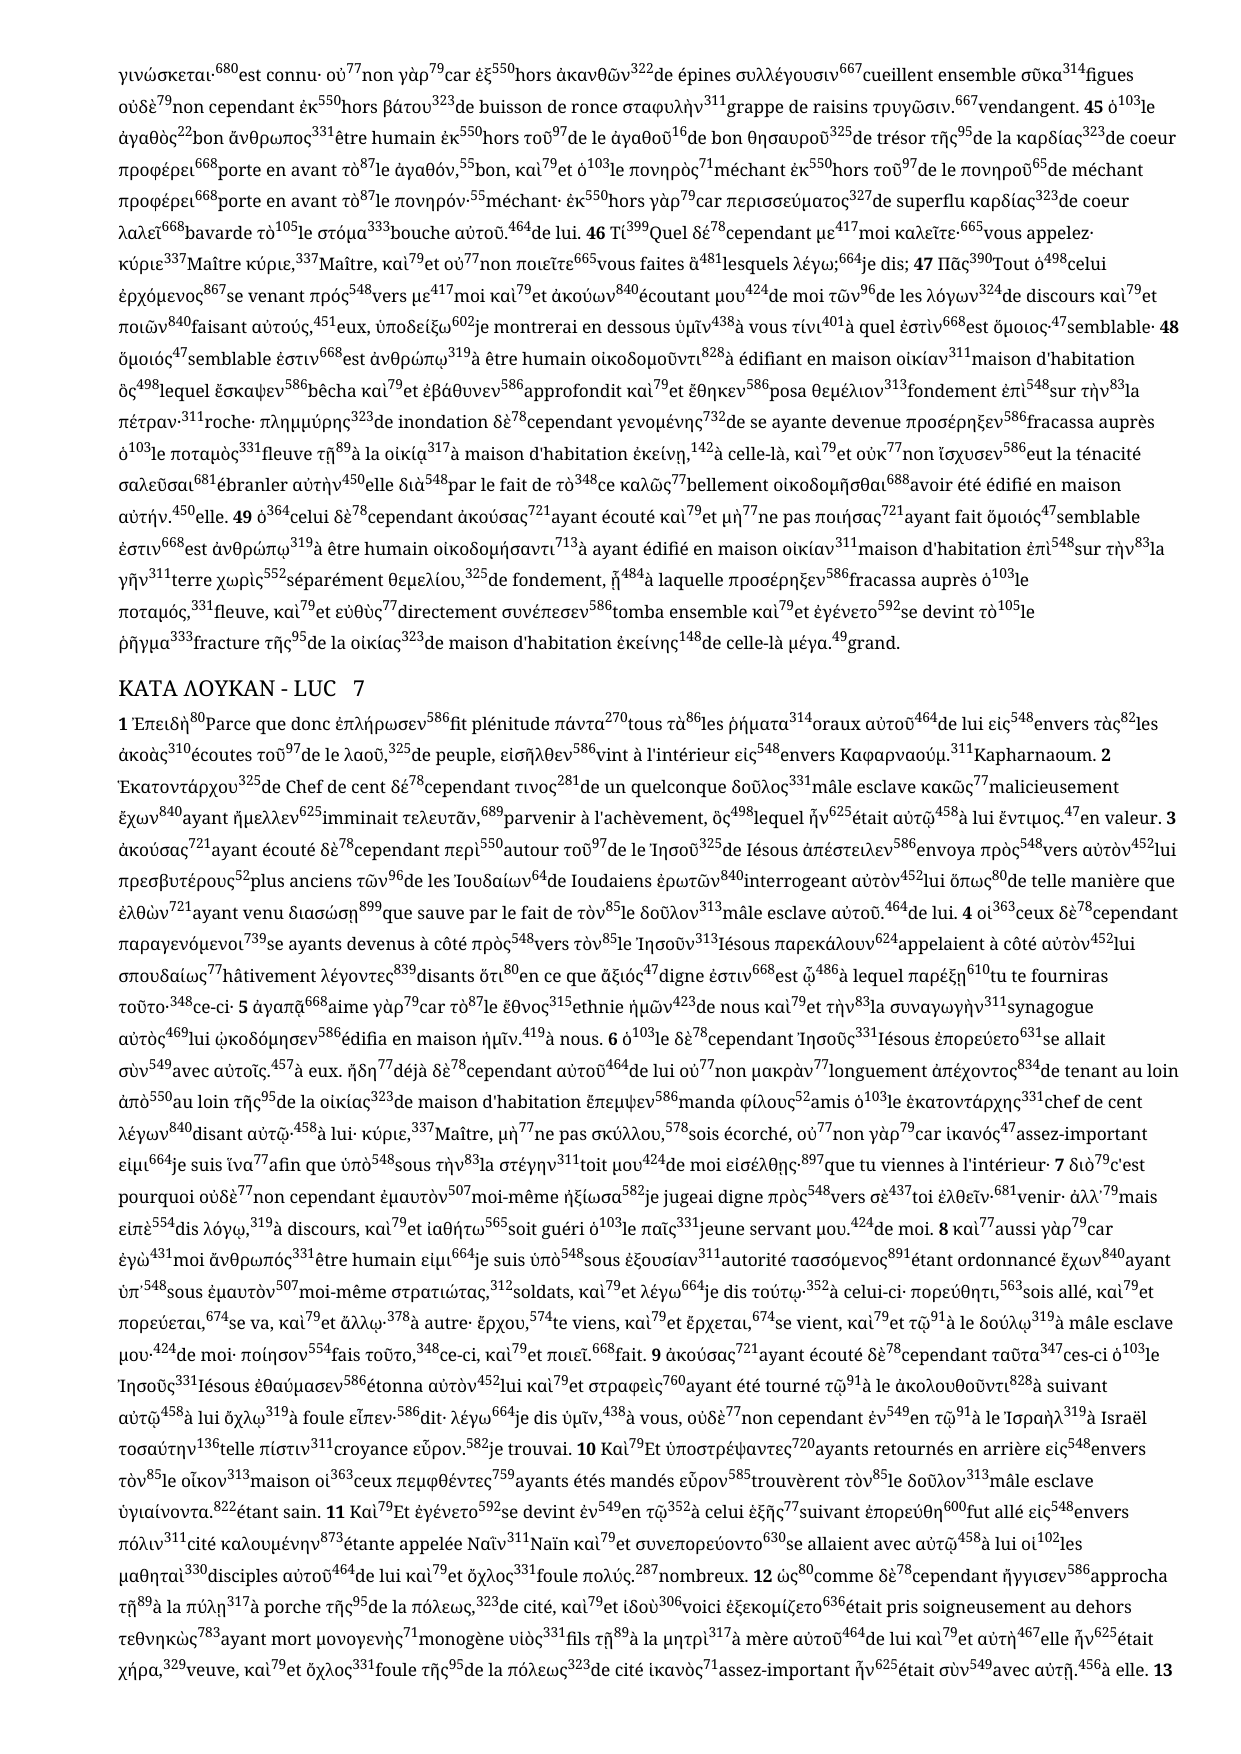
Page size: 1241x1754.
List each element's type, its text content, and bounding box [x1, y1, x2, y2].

text 1 Ἐγένετο592Se devint δὲ78cependant ἐν549en σαββάτῳ321à sabbat διαπορεύεσθαι690se aller à travers αὐτὸν452lui διὰ550par σπορίμων,66de champs ensemencés, καὶ79et ἔτιλλον624épilaient οἱ102les μαθηταὶ330disciples αὐτοῦ464de lui καὶ79et ἤσθιον624mangeaient τοὺς84les στάχυας312épis ψώχοντες839froissants ταῖς248à les χερσίν.316à mains. 2 τινὲς389des quelconques δὲ78cependant τῶν96de les Φαρισαίων324de Pharisiens εἶπαν·585dirent· τί399quel ποιεῖτε665vous faites ὃ500lequel οὐκ77non ἔξεστιν668est permis τοῖς92à les σάββασιν;320à sabbats; 3 καὶ79et ἀποκριθεὶς760ayant été répondu πρὸς548vers αὐτοὺς451eux εἶπεν586dit ὁ103le Ἰησοῦς·331Iésous· οὐδὲ77non cependant τοῦτο348ce-ci ἀνέγνωτε583vous prîtes connaissance ὃ482lequel ἐποίησεν586fit Δαυὶδ331Dauid ὅτε80lorsque ἐπείνασεν586eut faim αὐτὸς469lui καὶ79et οἱ363ceux μετ᾽550avec αὐτοῦ464de lui [ὄντες],839[étants], 4 [ὡς]77[comme] εἰσῆλθεν586vint à l'intérieur εἰς548envers τὸν85le οἶκον313maison τοῦ97de le θεοῦ325de Dieu καὶ79et τοὺς84les ἄρτους312pains τῆς95de la προθέσεως323de proposition λαβὼν721ayant pris ἔφαγεν586mangea καὶ79et ἔδωκεν586donna τοῖς351à ceux μετ᾽550avec αὐτοῦ,464de lui, οὓς479lesquels οὐκ77non ἔξεστιν668est permis φαγεῖν681manger εἰ551si μὴ77ne pas μόνους114seuls τοὺς84les ἱερεῖς;312sacrificateurs; 5 καὶ79et ἔλεγεν625disait αὐτοῖς·457à eux· κύριός331Maître ἐστιν668est τοῦ99de le σαββάτου327de sabbat ὁ103le υἱὸς331fils τοῦ97de le ἀνθρώπου.325de être humain. 6 Ἐγένετο592Se devint δὲ78cependant ἐν549en ἑτέρῳ123à autre-différent σαββάτῳ321à sabbat εἰσελθεῖν681venir à l'intérieur αὐτὸν452lui εἰς548envers τὴν83la συναγωγὴν311synagogue καὶ79et διδάσκειν.689enseigner. καὶ79et ἦν625était ἄνθρωπος331être humain ἐκεῖ77là καὶ79et ἡ101la χεὶρ329main αὐτοῦ464de lui ἡ101la δεξιὰ20droite ἦν625était ξηρά.45sèche. 7 παρετηροῦντο630se épiaient δὲ78cependant αὐτὸν452lui οἱ102les γραμματεῖς330lettrés καὶ79et οἱ102les Φαρισαῖοι330Pharisiens εἰ80si ἐν549en τῷ93à le σαββάτῳ321à sabbat θεραπεύσει,606soignera, ἵνα80afin que εὕρωσιν898que trouvent κατηγορεῖν689accuser αὐτοῦ.464de lui. 8 αὐτὸς469lui δὲ78cependant ᾔδει659avait su τοὺς84les διαλογισμοὺς312calculs au-travers αὐτῶν,463de eux, εἶπεν586dit δὲ78cependant τῷ91à le ἀνδρὶ319à homme τῷ352à celui ξηρὰν51sèche ἔχοντι828à ayant τὴν83la χεῖρα·311main· ἔγειρε570éveille καὶ79et στῆθι554dresse εἰς548envers τὸ87le μέσον·55au milieu· καὶ79et ἀναστὰς721ayant redressé ἔστη.586dressa. 9 εἶπεν586dit δὲ78cependant ὁ103le Ἰησοῦς331Iésous πρὸς548vers αὐτούς·451eux· ἐπερωτῶ664je surinterroge ὑμᾶς436vous εἰ80si ἔξεστιν668est permis τῷ93à le σαββάτῳ321à sabbat ἀγαθοποιῆσαι681faire bon ἢ79ou κακοποιῆσαι,681faire mal, ψυχὴν311âme σῶσαι681sauver ἢ79ou ἀπολέσαι;681dépérir; 10 καὶ79et περιβλεψάμενος740se ayant regardé autour πάντας268tous αὐτοὺς451eux εἶπεν586dit αὐτῷ·458à lui· ἔκτεινον554étends τὴν83la χεῖρά311main σου.442de toi. ὁ469celui δὲ78cependant ἐποίησεν586fit καὶ79et ἀποκατεστάθη600fut reconstitué ἡ101la χεὶρ329main αὐτοῦ.464de lui. 11 αὐτοὶ468eux δὲ78cependant ἐπλήσθησαν599furent rempli ἀνοίας323de inintelligence καὶ79et διελάλουν624bavardaient en séparant πρὸς548vers ἀλλήλους501les uns les autres τί399quel ἂν340le cas échéant ποιήσαιεν693que fassent τῷ91à le Ἰησοῦ.319à Iésous. 12 Ἐγένετο592Se devint δὲ78cependant ἐν549en ταῖς88à les ἡμέραις316à journées ταύταις141à celles-ci ἐξελθεῖν681sortir αὐτὸν452lui εἰς548envers τὸ87le ὄρος315montagne προσεύξασθαι,682se prier, καὶ79et ἦν625était διανυκτερεύων840passant toute la nuit ἐν549en τῇ89à la προσευχῇ317à prière τοῦ97de le θεοῦ.325de Dieu. 13 Καὶ79Et ὅτε80lorsque ἐγένετο592se devint ἡμέρα,329journée, προσεφώνησεν586voixa auprès τοὺς84les μαθητὰς312disciples αὐτοῦ,464de lui, καὶ79et ἐκλεξάμενος740se ayant élu ἀπ᾽550au loin αὐτῶν463de eux δώδεκα,52douze, οὓς479lesquels καὶ77aussi ἀποστόλους312envoyés ὠνόμασεν·586nomma· 14 Σίμωνα313Simon ὃν480lequel καὶ77aussi ὠνόμασεν586nomma Πέτρον,313Pierre, καὶ79et Ἀνδρέαν313André τὸν85le ἀδελφὸν313frère αὐτοῦ,464de lui, καὶ79et Ἰάκωβον313Iakobos καὶ79et Ἰωάννην313Ioannes καὶ79et Φίλιππον313Philippe καὶ79et Βαρθολομαῖον313Bar-Tolomaï 15 καὶ79et Μαθθαῖον313Matthaios καὶ79et Θωμᾶν313Thomas καὶ79et Ἰάκωβον313Iakobos Ἁλφαίου325de Alphaios καὶ79et Σίμωνα313Simon τὸν346celui καλούμενον875étant appelé ζηλωτὴν313zélote 16 καὶ79et Ἰούδαν313Iouda Ἰακώβου325de Iakobos καὶ79et Ἰούδαν313Iouda Ἰσκαριώθ,313Iskariote, ὃς498lequel ἐγένετο592se devint προδότης.331traître. 17 Καὶ79Et καταβὰς721ayant descendu μετ᾽550avec αὐτῶν463de eux ἔστη586dressa ἐπὶ550sur τόπου325de lieu πεδινοῦ,16de plat, καὶ79et ὄχλος331foule πολὺς287nombreux μαθητῶν324de disciples αὐτοῦ,464de lui, καὶ79et πλῆθος333multitude πολὺ289nombreux τοῦ97de le λαοῦ325de peuple ἀπὸ550au loin πάσης279de toute τῆς95de la Ἰουδαίας323de Ioudaia καὶ79et Ἰερουσαλὴμ323de Ierousalem καὶ79et τῆς95de la παραλίου14de coté de mer Τύρου323de Tyr καὶ79et Σιδῶνος,323de Sidon, 18 οἳ497lesquels ἦλθον585vinrent ἀκοῦσαι681écouter αὐτοῦ464de lui καὶ79et ἰαθῆναι683être guéri ἀπὸ550au loin τῶν94de les νόσων322de maladies αὐτῶν·463de eux· καὶ79et οἱ363ceux ἐνοχλούμενοι890étants remués en foule au-dedans ἀπὸ550au loin πνευμάτων326de souffles ἀκαθάρτων17de impurs ἐθεραπεύοντο,635étaient soigné, 19 καὶ79et πᾶς287tout ὁ103le ὄχλος331foule ἐζήτουν624cherchaient ἅπτεσθαι690se toucher αὐτοῦ,464de lui, ὅτι80en ce que δύναμις329puissance παρ᾽550à côté αὐτοῦ464de lui ἐξήρχετο631se sortait καὶ79et ἰᾶτο631se guérissait πάντας.372tous. 20 Καὶ79Et αὐτὸς469lui ἐπάρας721ayant surélevé τοὺς84les ὀφθαλμοὺς312yeux αὐτοῦ464de lui εἰς548envers τοὺς84les μαθητὰς312disciples αὐτοῦ464de lui ἔλεγεν·625disait· Μακάριοι46Bienheureux οἱ102les πτωχοί,70pauvres, ὅτι80en ce que ὑμετέρα443votres ἐστὶν668est ἡ101la βασιλεία329royauté τοῦ97de le θεοῦ.325de Dieu. 21 μακάριοι46bienheureux οἱ363ceux πεινῶντες839ayants faim νῦν,77maintenant, ὅτι80en ce que χορτασθήσεσθε.616vous serez fourragé. μακάριοι46bienheureux οἱ363ceux κλαίοντες839pleurants νῦν,77maintenant, ὅτι80en ce que γελάσετε.603vous rirez. 22 μακάριοί46bienheureux ἐστε665vous êtes ὅταν80lorsque le cas échéant μισήσωσιν898que haïssent ὑμᾶς436vous οἱ102les ἄνθρωποι330êtres humains καὶ79et ὅταν80lorsque le cas échéant ἀφορίσωσιν898que délimitent ὑμᾶς436vous καὶ79et ὀνειδίσωσιν898que réprouvent καὶ79et ἐκβάλωσιν898que éjectent τὸ87le ὄνομα315nom ὑμῶν441de vous ὡς80comme πονηρὸν55méchant ἕνεκα552à cause τοῦ97de le υἱοῦ325de fils τοῦ97de le ἀνθρώπου·325de être humain· 23 χάρητε562soyez étés de joie ἐν549en ἐκείνῃ142à celle-là τῇ89à la ἡμέρᾳ317à journée καὶ79et σκιρτήσατε,553tressaillez, ἰδοὺ306voici γὰρ79car ὁ103le μισθὸς331salaire ὑμῶν441de vous πολὺς47nombreux ἐν549en τῷ91à le οὐρανῷ·319à ciel· κατὰ548selon τὰ86les αὐτὰ347mêmes γὰρ79car ἐποίουν624faisaient τοῖς90à les προφήταις318à prophètes οἱ102les πατέρες330pères αὐτῶν.463de eux. 24 Πλὴν79Toutefois οὐαὶ304Ouai ὑμῖν438à vous τοῖς90à les πλουσίοις,58à riches, ὅτι80en ce que ἀπέχετε665vous tenez au loin τὴν83la παράκλησιν311appel à côté ὑμῶν.441de vous. 25 οὐαὶ304Ouai ὑμῖν,438à vous, οἱ368ceux ἐμπεπλησμένοι817ayants étés remplis dans νῦν,77maintenant, ὅτι80en ce que πεινάσετε.603vous aurez faim. οὐαί,304Ouai, οἱ368ceux γελῶντες844riants νῦν,77maintenant, ὅτι80en ce que πενθήσετε603vous endeuillerez καὶ79et κλαύσετε.603vous pleurerez. 26 οὐαὶ304Ouai ὅταν80lorsque le cas échéant ὑμᾶς436vous καλῶς77bellement εἴπωσιν898que disent πάντες286tous οἱ102les ἄνθρωποι·330êtres humains· κατὰ548selon τὰ86les αὐτὰ347mêmes γὰρ79car ἐποίουν624faisaient τοῖς90à les ψευδοπροφήταις318à faux prophètes οἱ102les πατέρες330pères αὐτῶν.463de eux. 27 Ἀλλ᾽79Mais ὑμῖν438à vous λέγω664je dis τοῖς351à ceux ἀκούουσιν·827à écoutants· ἀγαπᾶτε569aimez τοὺς84les ἐχθροὺς52ennemis ὑμῶν,441de vous, καλῶς77bellement ποιεῖτε569faites τοῖς351à ceux μισοῦσιν827à haïssants ὑμᾶς,436vous, 28 εὐλογεῖτε569élogiez τοὺς345ceux καταρωμένους848se faisants imprécation de haut en bas ὑμᾶς,436vous, προσεύχεσθε573que vous vous priez περὶ550autour τῶν357de ceux ἐπηρεαζόντων833de calomniants ὑμᾶς.436vous. 29 τῷ352à celui τύπτοντί828à tapant σε437toi ἐπὶ548sur τὴν83la σιαγόνα311mâchoire πάρεχε570fournis καὶ77aussi τὴν83la ἄλλην,371autre, καὶ79et ἀπὸ550au loin τοῦ358de celui αἴροντός834de levant σου442de toi τὸ87le ἱμάτιον315himation καὶ77aussi τὸν85le χιτῶνα313chiton μὴ77ne pas κωλύσῃς.897que tu empêches. 30 Παντὶ378à Tout αἰτοῦντί828à demandant σε437toi δίδου,570donne, καὶ79et ἀπὸ550au loin τοῦ358de celui αἴροντος834de levant τὰ86les σὰ434tiens μὴ77ne pas ἀπαίτει.570redemande au loin. 31 Καὶ79Et καθὼς77de haut en bas comme θέλετε665vous voulez ἵνα80afin que ποιῶσιν920que fassent ὑμῖν438à vous οἱ102les ἄνθρωποι330êtres humains ποιεῖτε569faites αὐτοῖς457à eux ὁμοίως.77semblablement. 32 καὶ79et εἰ80si ἀγαπᾶτε665vous aimez τοὺς345ceux ἀγαπῶντας821aimants ὑμᾶς,436vous, ποία408quelle ὑμῖν438à vous χάρις329grâce ἐστίν;668est; καὶ77aussi γὰρ79car οἱ102les ἁμαρτωλοὶ70fauteurs τοὺς345ceux ἀγαπῶντας821aimants αὐτοὺς451eux ἀγαπῶσιν.667aiment. 33 καὶ77aussi [γὰρ]79[car] ἐὰν80si le cas échéant ἀγαθοποιῆτε918que vous fassiez bon τοὺς345ceux ἀγαθοποιοῦντας821faisants bon ὑμᾶς,436vous, ποία408quelle ὑμῖν438à vous χάρις329grâce ἐστίν;668est; καὶ77aussi οἱ102les ἁμαρτωλοὶ70fauteurs τὸ87le αὐτὸ348même ποιοῦσιν.667font. 34 καὶ79et ἐὰν80si le cas échéant δανίσητε896que vous prêtiez παρ᾽550à côté ὧν491de lesquels ἐλπίζετε665vous espérez λαβεῖν,681prendre, ποία408quelle ὑμῖν438à vous χάρις329grâce [ἐστίν];668[est]; καὶ77aussi ἁμαρτωλοὶ70fauteurs ἁμαρτωλοῖς58à fauteurs δανίζουσιν667prêtent ἵνα80afin que ἀπολάβωσιν898que reçoivent τὰ86les ἴσα.54égaux. 35 πλὴν79toutefois ἀγαπᾶτε569aimez τοὺς84les ἐχθροὺς52ennemis ὑμῶν441de vous καὶ79et ἀγαθοποιεῖτε569faites bon καὶ79et δανίζετε569prêtez μηδὲν375ne pas un ἀπελπίζοντες·839désespérants· καὶ79et ἔσται612se sera ὁ103le μισθὸς331salaire ὑμῶν441de vous πολύς,390nombreux, καὶ79et ἔσεσθε609vous vous serez υἱοὶ330fils ὑψίστου,65de très haut, ὅτι80en ce que αὐτὸς469lui χρηστός47utile bon ἐστιν668est ἐπὶ548sur τοὺς84les ἀχαρίστους52ingrats καὶ79et πονηρούς.52méchants. 36 Γίνεσθε573Que vous vous devenez οἰκτίρμονες46compatissants καθὼς77de haut en bas comme [καὶ]79[et] ὁ103le πατὴρ331père ὑμῶν441de vous οἰκτίρμων47compatissant ἐστίν.668est. 37 Καὶ79Et μὴ77ne pas κρίνετε,569jugez, καὶ79et οὐ77non μὴ77ne pas κριθῆτε·908que vous soyez jugé· καὶ79et μὴ77ne pas καταδικάζετε,569exécutez en justice de haut en bas, καὶ79et οὐ77non μὴ77ne pas καταδικασθῆτε.908que vous soyez exécuté en justice de haut en bas. ἀπολύετε,569déliez au loin, καὶ79et ἀπολυθήσεσθε·616vous serez délié au loin· 38 δίδοτε,569donnez, καὶ79et δοθήσεται619sera donné ὑμῖν·438à vous· μέτρον315mesure καλὸν6beau πεπιεσμένον798ayant été serré σεσαλευμένον798ayant été ébranlé ὑπερεκχυννόμενον877étant déversé au-dessus δώσουσιν605donneront εἰς548envers τὸν85le κόλπον313sein ὑμῶν·441de vous· ᾧ146à lequel γὰρ79car μέτρῳ321à mesure μετρεῖτε665vous mesurez ἀντιμετρηθήσεται619sera mesuré en échange ὑμῖν.438à vous. 39 Εἶπεν586Dit δὲ78cependant καὶ77aussi παραβολὴν311parabole αὐτοῖς·457à eux· μήτι340ne serait-ce que δύναται674se peut τυφλὸς71aveugle τυφλὸν53aveugle ὁδηγεῖν;689guider en chemin; οὐχὶ340non pas ἀμφότεροι389tous deux εἰς548envers βόθυνον313fosse ἐμπεσοῦνται;611se tomberont dans; 40 οὐκ77non ἔστιν668est μαθητὴς331disciple ὑπὲρ548au-dessus τὸν85le διδάσκαλον·313enseignant· κατηρτισμένος813ayant été ajusté complètement δὲ78cependant πᾶς390tout ἔσται612se sera ὡς80comme ὁ103le διδάσκαλος331enseignant αὐτοῦ.464de lui. 41 Τί399Quel δὲ78cependant βλέπεις666tu regardes τὸ87le κάρφος315brindille τὸ348ce ἐν549en τῷ91à le ὀφθαλμῷ319à oeil τοῦ97de le ἀδελφοῦ325de frère σου,442de toi, τὴν83la δὲ78cependant δοκὸν311poutre τὴν344celle ἐν549en τῷ251à le ἰδίῳ121à en propre ὀφθαλμῷ319à oeil οὐ77non κατανοεῖς;666tu intelliges complètement; 42 πῶς77comment? δύνασαι672tu te peux λέγειν689dire τῷ91à le ἀδελφῷ319à frère σου·442de toi· ἀδελφέ,337frère, ἄφες554abandonne ἐκβάλω895que j'éjecte τὸ87le κάρφος315brindille τὸ348ce ἐν549en τῷ91à le ὀφθαλμῷ319à oeil σου,442de toi, αὐτὸς524toi-même τὴν83la ἐν549en τῷ91à le ὀφθαλμῷ319à oeil σου442de toi δοκὸν311poutre οὐ77non βλέπων;840regardant; ὑποκριτά,337hypocrite, ἔκβαλε554éjecte πρῶτον77premièrement τὴν83la δοκὸν311poutre ἐκ550hors τοῦ97de le ὀφθαλμοῦ325de oeil σου,442de toi, καὶ79et τότε77alors διαβλέψεις604tu regarderas à travers τὸ87le κάρφος315brindille τὸ348ce ἐν549en τῷ91à le ὀφθαλμῷ319à oeil τοῦ97de le ἀδελφοῦ325de frère σου442de toi ἐκβαλεῖν.681éjecter. 43 Οὐ77Non γάρ79car ἐστιν668est δένδρον333arbre καλὸν24beau ποιοῦν842faisant καρπὸν313fruit σαπρόν,4pourri, οὐδὲ79non cependant πάλιν77de nouveau δένδρον333arbre σαπρὸν24pourri ποιοῦν842faisant καρπὸν313fruit καλόν.4beau. 44 ἕκαστον392chacun γὰρ79car δένδρον333arbre ἐκ550hors τοῦ257de le ἰδίου127de en propre καρποῦ325de fruit γινώσκεται·680est connu· οὐ77non γὰρ79car ἐξ550hors ἀκανθῶν322de épines συλλέγουσιν667cueillent ensemble σῦκα314figues οὐδὲ79non cependant ἐκ550hors βάτου323de buisson de ronce σταφυλὴν311grappe de raisins τρυγῶσιν.667vendangent. 45 ὁ103le ἀγαθὸς22bon ἄνθρωπος331être humain ἐκ550hors τοῦ97de le ἀγαθοῦ16de bon θησαυροῦ325de trésor τῆς95de la καρδίας323de coeur προφέρει668porte en avant τὸ87le ἀγαθόν,55bon, καὶ79et ὁ103le πονηρὸς71méchant ἐκ550hors τοῦ97de le πονηροῦ65de méchant προφέρει668porte en avant τὸ87le πονηρόν·55méchant· ἐκ550hors γὰρ79car περισσεύματος327de superflu καρδίας323de coeur λαλεῖ668bavarde τὸ105le στόμα333bouche αὐτοῦ.464de lui. 46 Τί399Quel δέ78cependant με417moi καλεῖτε·665vous appelez· κύριε337Maître κύριε,337Maître, καὶ79et οὐ77non ποιεῖτε665vous faites ἃ481lesquels λέγω;664je dis; 47 Πᾶς390Tout ὁ498celui ἐρχόμενος867se venant πρός548vers με417moi καὶ79et ἀκούων840écoutant μου424de moi τῶν96de les λόγων324de discours καὶ79et ποιῶν840faisant αὐτούς,451eux, ὑποδείξω602je montrerai en dessous ὑμῖν438à vous τίνι401à quel ἐστὶν668est ὅμοιος·47semblable· 48 ὅμοιός47semblable ἐστιν668est ἀνθρώπῳ319à être humain οἰκοδομοῦντι828à édifiant en maison οἰκίαν311maison d'habitation ὃς498lequel ἔσκαψεν586bêcha καὶ79et ἐβάθυνεν586approfondit καὶ79et ἔθηκεν586posa θεμέλιον313fondement ἐπὶ548sur τὴν83la πέτραν·311roche· πλημμύρης323de inondation δὲ78cependant γενομένης732de se ayante devenue προσέρηξεν586fracassa auprès ὁ103le ποταμὸς331fleuve τῇ89à la οἰκίᾳ317à maison d'habitation ἐκείνῃ,142à celle-là, καὶ79et οὐκ77non ἴσχυσεν586eut la ténacité σαλεῦσαι681ébranler αὐτὴν450elle διὰ548par le fait de τὸ348ce καλῶς77bellement οἰκοδομῆσθαι688avoir été édifié en maison αὐτήν.450elle. 49 ὁ364celui δὲ78cependant ἀκούσας721ayant écouté καὶ79et μὴ77ne pas ποιήσας721ayant fait ὅμοιός47semblable ἐστιν668est ἀνθρώπῳ319à être humain οἰκοδομήσαντι713à ayant édifié en maison οἰκίαν311maison d'habitation ἐπὶ548sur τὴν83la γῆν311terre χωρὶς552séparément θεμελίου,325de fondement, ᾗ484à laquelle προσέρηξεν586fracassa auprès ὁ103le ποταμός,331fleuve, καὶ79et εὐθὺς77directement συνέπεσεν586tomba ensemble καὶ79et ἐγένετο592se devint τὸ105le ῥῆγμα333fracture τῆς95de la οἰκίας323de maison d'habitation ἐκείνης148de celle-là μέγα.49grand. [118, 59, 1181, 655]
text 1 Ἐπειδὴ80Parce que donc ἐπλήρωσεν586fit plénitude πάντα270tous τὰ86les ῥήματα314oraux αὐτοῦ464de lui εἰς548envers τὰς82les ἀκοὰς310écoutes τοῦ97de le λαοῦ,325de peuple, εἰσῆλθεν586vint à l'intérieur εἰς548envers Καφαρναούμ.311Kapharnaoum. 2 Ἑκατοντάρχου325de Chef de cent δέ78cependant τινος281de un quelconque δοῦλος331mâle esclave κακῶς77malicieusement ἔχων840ayant ἤμελλεν625imminait τελευτᾶν,689parvenir à l'achèvement, ὃς498lequel ἦν625était αὐτῷ458à lui ἔντιμος.47en valeur. 3 ἀκούσας721ayant écouté δὲ78cependant περὶ550autour τοῦ97de le Ἰησοῦ325de Iésous ἀπέστειλεν586envoya πρὸς548vers αὐτὸν452lui πρεσβυτέρους52plus anciens τῶν96de les Ἰουδαίων64de Ioudaiens ἐρωτῶν840interrogeant αὐτὸν452lui ὅπως80de telle manière que ἐλθὼν721ayant venu διασώσῃ899que sauve par le fait de τὸν85le δοῦλον313mâle esclave αὐτοῦ.464de lui. 4 οἱ363ceux δὲ78cependant παραγενόμενοι739se ayants devenus à côté πρὸς548vers τὸν85le Ἰησοῦν313Iésous παρεκάλουν624appelaient à côté αὐτὸν452lui σπουδαίως77hâtivement λέγοντες839disants ὅτι80en ce que ἄξιός47digne ἐστιν668est ᾧ486à lequel παρέξῃ610tu te fourniras τοῦτο·348ce-ci· 5 ἀγαπᾷ668aime γὰρ79car τὸ87le ἔθνος315ethnie ἡμῶν423de nous καὶ79et τὴν83la συναγωγὴν311synagogue αὐτὸς469lui ᾠκοδόμησεν586édifia en maison ἡμῖν.419à nous. 6 ὁ103le δὲ78cependant Ἰησοῦς331Iésous ἐπορεύετο631se allait σὺν549avec αὐτοῖς.457à eux. ἤδη77déjà δὲ78cependant αὐτοῦ464de lui οὐ77non μακρὰν77longuement ἀπέχοντος834de tenant au loin ἀπὸ550au loin τῆς95de la οἰκίας323de maison d'habitation ἔπεμψεν586manda φίλους52amis ὁ103le ἑκατοντάρχης331chef de cent λέγων840disant αὐτῷ·458à lui· κύριε,337Maître, μὴ77ne pas σκύλλου,578sois écorché, οὐ77non γὰρ79car ἱκανός47assez-important εἰμι664je suis ἵνα77afin que ὑπὸ548sous τὴν83la στέγην311toit μου424de moi εἰσέλθῃς·897que tu viennes à l'intérieur· 7 διὸ79c'est pourquoi οὐδὲ77non cependant ἐμαυτὸν507moi-même ἠξίωσα582je jugeai digne πρὸς548vers σὲ437toi ἐλθεῖν·681venir· ἀλλ᾽79mais εἰπὲ554dis λόγῳ,319à discours, καὶ79et ἰαθήτω565soit guéri ὁ103le παῖς331jeune servant μου.424de moi. 8 καὶ77aussi γὰρ79car ἐγὼ431moi ἄνθρωπός331être humain εἰμι664je suis ὑπὸ548sous ἐξουσίαν311autorité τασσόμενος891étant ordonnancé ἔχων840ayant ὑπ᾽548sous ἐμαυτὸν507moi-même στρατιώτας,312soldats, καὶ79et λέγω664je dis τούτῳ·352à celui-ci· πορεύθητι,563sois allé, καὶ79et πορεύεται,674se va, καὶ79et ἄλλῳ·378à autre· ἔρχου,574te viens, καὶ79et ἔρχεται,674se vient, καὶ79et τῷ91à le δούλῳ319à mâle esclave μου·424de moi· ποίησον554fais τοῦτο,348ce-ci, καὶ79et ποιεῖ.668fait. 9 ἀκούσας721ayant écouté δὲ78cependant ταῦτα347ces-ci ὁ103le Ἰησοῦς331Iésous ἐθαύμασεν586étonna αὐτὸν452lui καὶ79et στραφεὶς760ayant été tourné τῷ91à le ἀκολουθοῦντι828à suivant αὐτῷ458à lui ὄχλῳ319à foule εἶπεν·586dit· λέγω664je dis ὑμῖν,438à vous, οὐδὲ77non cependant ἐν549en τῷ91à le Ἰσραὴλ319à Israël τοσαύτην136telle πίστιν311croyance εὗρον.582je trouvai. 10 Καὶ79Et ὑποστρέψαντες720ayants retournés en arrière εἰς548envers τὸν85le οἶκον313maison οἱ363ceux πεμφθέντες759ayants étés mandés εὗρον585trouvèrent τὸν85le δοῦλον313mâle esclave ὑγιαίνοντα.822étant sain. 11 Καὶ79Et ἐγένετο592se devint ἐν549en τῷ352à celui ἑξῆς77suivant ἐπορεύθη600fut allé εἰς548envers πόλιν311cité καλουμένην873étante appelée Ναῒν311Naïn καὶ79et συνεπορεύοντο630se allaient avec αὐτῷ458à lui οἱ102les μαθηταὶ330disciples αὐτοῦ464de lui καὶ79et ὄχλος331foule πολύς.287nombreux. 12 ὡς80comme δὲ78cependant ἤγγισεν586approcha τῇ89à la πύλῃ317à porche τῆς95de la πόλεως,323de cité, καὶ79et ἰδοὺ306voici ἐξεκομίζετο636était pris soigneusement au dehors τεθνηκὼς783ayant mort μονογενὴς71monogène υἱὸς331fils τῇ89à la μητρὶ317à mère αὐτοῦ464de lui καὶ79et αὐτὴ467elle ἦν625était χήρα,329veuve, καὶ79et ὄχλος331foule τῆς95de la πόλεως323de cité ἱκανὸς71assez-important ἦν625était σὺν549avec αὐτῇ.456à elle. 13 καὶ79et ἰδὼν721ayant vu αὐτὴν450elle ὁ103le κύριος331Maître ἐσπλαγχνίσθη600fut remué aux entrailles ἐπ᾽549sur αὐτῇ456à elle καὶ79et εἶπεν586dit αὐτῇ·456à elle· μὴ77ne pas κλαῖε.570pleure. 14 καὶ79et προσελθὼν721ayant venu vers ἥψατο592se toucha τῆς95de la σοροῦ,323de cercueil, οἱ363ceux δὲ78cependant βαστάζοντες839mettants en charge ἔστησαν,585dressèrent, καὶ79et εἶπεν·586dit· νεανίσκε,337adolescent, σοὶ439à toi λέγω,664je dis, ἐγέρθητι.563sois éveillé. 15 καὶ79et ἀνεκάθισεν586assit de bas en haut ὁ103le νεκρὸς71mort καὶ79et ἤρξατο592se origina λαλεῖν,689bavarder, καὶ79et ἔδωκεν586donna αὐτὸν452lui τῇ89à la μητρὶ317à mère αὐτοῦ.464de lui. 16 ἔλαβεν586prit δὲ78cependant φόβος331effroi πάντας372tous καὶ79et ἐδόξαζον624glorifiaient τὸν85le θεὸν313Dieu λέγοντες839disants ὅτι80en ce que προφήτης331prophète μέγας22grand ἠγέρθη600fut éveillé ἐν549en ἡμῖν419à nous καὶ79et ὅτι80en ce que ἐπεσκέψατο592se rendit supervision ὁ103le θεὸς331Dieu τὸν85le λαὸν313peuple αὐτοῦ.464de lui. 17 καὶ79et ἐξῆλθεν586sortit ὁ103le λόγος331discours οὗτος156celui-ci ἐν549en ὅλῃ273à toute entière τῇ89à la Ἰουδαίᾳ317à Ioudaia περὶ550autour αὐτοῦ464de lui καὶ79et πάσῃ273à toute τῇ89à la περιχώρῳ.57à région alentour. 18 Καὶ79Et ἀπήγγειλαν585rapportèrent annonce Ἰωάννῃ319à Ioannes οἱ102les μαθηταὶ330disciples αὐτοῦ464de lui περὶ550autour πάντων282de tous τούτων.359de ces-ci. καὶ79et προσκαλεσάμενος740se ayant appelé auprès δύο52deux τινὰς268des quelconques τῶν96de les μαθητῶν324de disciples αὐτοῦ464de lui ὁ103le Ἰωάννης331Ioannes 19 ἔπεμψεν586manda πρὸς548vers τὸν85le κύριον313Maître λέγων·840disant· σὺ448toi εἶ666tu es ὁ364celui ἐρχόμενος867se venant ἢ79ou ἄλλον373autre προσδοκῶμεν;916que nous attendions; 20 παραγενόμενοι739se ayants devenus à côté δὲ78cependant πρὸς548vers αὐτὸν452lui οἱ102les ἄνδρες330hommes εἶπαν·585dirent· Ἰωάννης331Ioannes ὁ103le βαπτιστὴς331Baptiseur ἀπέστειλεν586envoya ἡμᾶς416nous πρὸς548vers σὲ437toi λέγων·840disant· σὺ448toi εἶ666tu es ὁ364celui ἐρχόμενος867se venant ἢ79ou ἄλλον373autre προσδοκῶμεν;916que nous attendions; 21 ἐν549en ἐκείνῃ142à celle-là τῇ89à la ὥρᾳ317à heure ἐθεράπευσεν586soigna πολλοὺς372nombreux ἀπὸ550au loin νόσων322de maladies καὶ79et μαστίγων322de fouets καὶ79et πνευμάτων326de souffles πονηρῶν17de méchants καὶ79et τυφλοῖς58à aveugles πολλοῖς274à nombreux ἐχαρίσατο592se fit grâce βλέπειν.689regarder. 22 καὶ79et ἀποκριθεὶς760ayant été répondu εἶπεν586dit αὐτοῖς·457à eux· πορευθέντες759ayants étés allés ἀπαγγείλατε553rapportez annonce Ἰωάννῃ319à Ioannes ἃ481lesquels εἴδετε583vous vîtes καὶ79et ἠκούσατε·583vous écoutâtes· τυφλοὶ70aveugles ἀναβλέπουσιν,667regardent de bas en haut, χωλοὶ70boiteux περιπατοῦσιν,667piétinent autour, λεπροὶ70lépreux καθαρίζονται679sont purifiés καὶ79et κωφοὶ70sourds muets ἀκούουσιν,667écoutent, νεκροὶ70morts ἐγείρονται,679sont éveillés, πτωχοὶ70pauvres εὐαγγελίζονται·679sont évangélisés· 23 καὶ79et μακάριός47bienheureux ἐστιν668est ὃς498lequel ἐὰν340si le cas échéant μὴ77ne pas σκανδαλισθῇ911que soit scandalisé ἐν549en ἐμοί.420à moi. 24 Ἀπελθόντων715de Ayants éloignés δὲ78cependant τῶν96de les ἀγγέλων324de anges Ἰωάννου325de Ioannes ἤρξατο592se origina λέγειν689dire πρὸς548vers τοὺς84les ὄχλους312foules περὶ550autour Ἰωάννου·325de Ioannes· τί399quel ἐξήλθατε583vous sortîtes εἰς548envers τὴν83la ἔρημον51déserte θεάσασθαι;682se contempler; κάλαμον313calame ὑπὸ550sous ἀνέμου325de vent σαλευόμενον;875étant ébranlé; 25 ἀλλὰ79mais τί399quel ἐξήλθατε583vous sortîtes ἰδεῖν;681voir; ἄνθρωπον313être humain ἐν549en μαλακοῖς11à moelleux ἱματίοις320à himations ἠμφιεσμένον;796ayant été revêtu autour; ἰδοὺ306voici οἱ363ceux ἐν549en ἱματισμῷ319à habillement d'himation ἐνδόξῳ10à glorieux καὶ79et τρυφῇ317à délicatesse ὑπάρχοντες839subsistants ἐν549en τοῖς92à les βασιλείοις60à royaux εἰσίν.667sont. 26 ἀλλὰ79mais τί399quel ἐξήλθατε583vous sortîtes ἰδεῖν;681voir; προφήτην;313prophète; ναὶ304oui λέγω664je dis ὑμῖν,438à vous, καὶ79et περισσότερον53plus surabondant προφήτου.325de prophète. 27 οὗτός364celui-ci ἐστιν668est περὶ550autour οὗ492de lequel γέγραπται·654a été graphé· ἰδοὺ306voici ἀποστέλλω664j'envoie τὸν85le ἄγγελόν313ange μου424de moi πρὸ550d'avant προσώπου327de face σου,442de toi, ὃς498lequel κατασκευάσει606préparera de haut en bas τὴν83la ὁδόν311chemin σου442de toi ἔμπροσθέν552en devers σου.442de toi. 28 λέγω664je dis ὑμῖν,438à vous, μείζων22plus grand ἐν549en γεννητοῖς58à engendrés γυναικῶν322de femmes Ἰωάννου325de Ioannes οὐδείς390aucun ἐστιν·668est· ὁ103le δὲ78cependant μικρότερος71plus petit ἐν549en τῇ89à la βασιλείᾳ317à royauté τοῦ97de le θεοῦ325de Dieu μείζων47plus grand αὐτοῦ464de lui ἐστιν.668est. 29 Καὶ79Et πᾶς287tout ὁ103le λαὸς331peuple ἀκούσας721ayant écouté καὶ79et οἱ102les τελῶναι330collecteurs de taxes ἐδικαίωσαν585justifièrent τὸν85le θεὸν313Dieu βαπτισθέντες759ayants étés baptisés τὸ87le βάπτισμα315baptême Ἰωάννου·325de Ioannes· 30 οἱ102les δὲ78cependant Φαρισαῖοι330Pharisiens καὶ79et οἱ102les νομικοὶ70légistes τὴν83la βουλὴν311dessein τοῦ97de le θεοῦ325de Dieu ἠθέτησαν585démirent εἰς548envers ἑαυτοὺς527eux-mêmes μὴ77ne pas βαπτισθέντες759ayants étés baptisés ὑπ᾽550sous αὐτοῦ.464de lui. 31 Τίνι402à Quel οὖν79donc ὁμοιώσω602je rendrai semblable τοὺς84les ἀνθρώπους312êtres humains τῆς95de la γενεᾶς323de génération ταύτης148de celle-ci καὶ79et τίνι402à quel εἰσὶν667sont ὅμοιοι;46semblables; 32 ὅμοιοί46semblables εἰσιν667sont παιδίοις320à petits servants τοῖς353à ces ἐν549en ἀγορᾷ317à agora καθημένοις856à se étants assis καὶ79et προσφωνοῦσιν829à voixants auprès ἀλλήλοις503à les uns les autres ἃ499lesquels λέγει·668dit· ηὐλήσαμεν581nous flûtâmes ὑμῖν438à vous καὶ79et οὐκ77non ὠρχήσασθε,589vous vous dansâtes, ἐθρηνήσαμεν581nous fîmes des thrènes καὶ79et οὐκ77non ἐκλαύσατε.583vous pleurâtes. 33 ἐλήλυθεν642a venu γὰρ79car Ἰωάννης331Ioannes ὁ103le βαπτιστὴς331Baptiseur μὴ79ne pas ἐσθίων840mangeant ἄρτον313pain μήτε79et ni πίνων840buvant οἶνον,313vin, καὶ79et λέγετε·665vous dites· δαιμόνιον315démon ἔχει.668a. 34 ἐλήλυθεν642a venu ὁ103le υἱὸς331fils τοῦ97de le ἀνθρώπου325de être humain ἐσθίων840mangeant καὶ79et πίνων,840buvant, καὶ79et λέγετε·665vous dites· ἰδοὺ306voici ἄνθρωπος331être humain φάγος331glouton καὶ79et οἰνοπότης,331buveur de vin, φίλος71ami τελωνῶν324de collecteurs de taxes καὶ79et ἁμαρτωλῶν.64de fauteurs. 35 καὶ79et ἐδικαιώθη600fut justifié ἡ101la σοφία329sagesse ἀπὸ550au loin πάντων282de tous τῶν98de les τέκνων326de enfants αὐτῆς.462de elle. 36 Ἠρώτα625Interrogeait δέ78cependant τις390un quelconque αὐτὸν452lui τῶν96de les Φαρισαίων324de Pharisiens ἵνα80afin que φάγῃ899que mange μετ᾽550avec αὐτοῦ,464de lui, καὶ79et εἰσελθὼν721ayant venu à l'intérieur εἰς548envers τὸν85le οἶκον313maison τοῦ97de le Φαρισαίου325de Pharisien κατεκλίθη.600fut cliné de haut en bas. 37 καὶ79et ἰδοὺ306voici γυνὴ329femme ἥτις496laquelle une quelconque ἦν625était ἐν549en τῇ89à la πόλει317à cité ἁμαρτωλός,45fauteuse, καὶ79et ἐπιγνοῦσα719ayante reconnue ὅτι80en ce que κατάκειται674se couche de haut en bas ἐν549en τῇ89à la οἰκίᾳ317à maison d'habitation τοῦ97de le Φαρισαίου,325de Pharisien, κομίσασα719ayante prise soigneusement ἀλάβαστρον315alabastre μύρου327de onguent 38 καὶ79et στᾶσα719ayante dressée ὀπίσω77derrière παρὰ548à côté τοὺς84les πόδας312pieds αὐτοῦ464de lui κλαίουσα838pleurante τοῖς92à les δάκρυσιν320à larmes ἤρξατο592se origina βρέχειν689pleuvoir τοὺς84les πόδας312pieds αὐτοῦ464de lui καὶ79et ταῖς88à les θριξὶν316à cheveux τῆς95de la κεφαλῆς323de tête αὐτῆς462de elle ἐξέμασσεν625essuyait καὶ79et κατεφίλει625affectionnait de haut en bas τοὺς84les πόδας312pieds αὐτοῦ464de lui καὶ79et ἤλειφεν625huilait τῷ93à le μύρῳ.321à onguent. 39 ἰδὼν721ayant vu δὲ78cependant ὁ103le Φαρισαῖος331Pharisien ὁ364celui καλέσας721ayant appelé αὐτὸν452lui εἶπεν586dit ἐν549en ἑαυτῷ533à lui-même λέγων·840disant· οὗτος364celui-ci εἰ80si ἦν625était προφήτης,331prophète, ἐγίνωσκεν625connaissait ἂν340le cas échéant τίς408quelle καὶ79et ποταπὴ172de quelle sorte ἡ101la γυνὴ329femme ἥτις496laquelle une quelconque ἅπτεται674se touche αὐτοῦ,464de lui, ὅτι80en ce que ἁμαρτωλός45fauteuse ἐστιν.668est. 40 Καὶ79Et ἀποκριθεὶς760ayant été répondu ὁ103le Ἰησοῦς331Iésous εἶπεν586dit πρὸς548vers αὐτόν·452lui· Σίμων,337Simon, ἔχω664j'ai σοί439à toi τι375un quelconque εἰπεῖν.681dire. ὁ469celui δέ·78cependant· διδάσκαλε,337enseignant, εἰπέ,554dis, φησίν.668déclare. 41 δύο196deux χρεοφειλέται330débiteurs de dettes ἦσαν624étaient δανιστῇ319à prêteur τινι·275à un quelconque· ὁ103le εἷς71un ὤφειλεν625devait δηνάρια314deniers πεντακόσια,180cinq cents, ὁ103le δὲ78cependant ἕτερος390autre-différent πεντήκοντα.54cinquante. 42 μὴ77ne pas ἐχόντων833de ayants αὐτῶν463de eux ἀποδοῦναι681redonner ἀμφοτέροις377à tous deux ἐχαρίσατο.592se fit grâce. τίς410quel οὖν79donc αὐτῶν463de eux πλεῖον73plus nombreusement ἀγαπήσει606aimera αὐτόν;452lui; 43 ἀποκριθεὶς760ayant été répondu Σίμων331Simon εἶπεν·586dit· ὑπολαμβάνω664je prends en dessous ὅτι80en ce que ᾧ486à lequel τὸ87le πλεῖον6plus nombreusement ἐχαρίσατο.592se fit grâce. ὁ469celui δὲ78cependant εἶπεν586dit αὐτῷ·458à lui· ὀρθῶς77droitement ἔκρινας.584tu jugeas. 44 καὶ79et στραφεὶς760ayant été tourné πρὸς548vers τὴν83la γυναῖκα311femme τῷ91à le Σίμωνι319à Simon ἔφη·625déclarait· βλέπεις666tu regardes ταύτην136celle-ci τὴν83la γυναῖκα;311femme; εἰσῆλθόν582je vins à l'intérieur σου442de toi εἰς548envers τὴν83la οἰκίαν,311maison d'habitation, ὕδωρ315eau μοι420à moi ἐπὶ548sur πόδας312pieds οὐκ77non ἔδωκας·584tu donnas· αὕτη362celle-ci δὲ78cependant τοῖς92à les δάκρυσιν320à larmes ἔβρεξέν586plut μου424de moi τοὺς84les πόδας312pieds καὶ79et ταῖς88à les θριξὶν316à cheveux αὐτῆς462de elle ἐξέμαξεν.586essuya. 45 φίλημά315embrassade μοι420à moi οὐκ77non ἔδωκας·584tu donnas· αὕτη362celle-ci δὲ78cependant ἀφ᾽550au loin ἧς490de laquelle εἰσῆλθον582je vins à l'intérieur οὐ77non διέλιπεν586laissa séparation καταφιλοῦσά838affectionnante de haut en bas μου424de moi τοὺς84les πόδας.312pieds. 46 ἐλαίῳ321à huile d'olive τὴν83la κεφαλήν311tête μου424de moi οὐκ77non ἤλειψας·584tu huilas· αὕτη362celle-ci δὲ78cependant μύρῳ321à onguent ἤλειψεν586huila τοὺς84les πόδας312pieds μου.424de moi. 47 οὗ494de lequel χάριν552en grâce de λέγω664je dis σοι,439à toi, ἀφέωνται653ont été abandonnés αἱ100les ἁμαρτίαι328fautes αὐτῆς462de elle αἱ100les πολλαί,284nombreuses, ὅτι80en ce que ἠγάπησεν586aima πολύ·375nombreux· ᾧ486à lequel δὲ78cependant ὀλίγον77peu ἀφίεται,680est abandonné, ὀλίγον77peu ἀγαπᾷ.668aime. 48 εἶπεν586dit δὲ78cependant αὐτῇ·456à elle· ἀφέωνταί653ont été abandonnés σου442de toi αἱ100les ἁμαρτίαι.328fautes. 49 Καὶ79Et ἤρξαντο591se originèrent οἱ363ceux συνανακείμενοι866se couchants de bas en haut ensemble λέγειν689dire ἐν549en ἑαυτοῖς·532à eux-mêmes· τίς410quel οὗτός364celui-ci ἐστιν668est ὃς498lequel καὶ77aussi ἁμαρτίας310fautes ἀφίησιν;668abandonne; 50 εἶπεν586dit δὲ78cependant πρὸς548vers τὴν83la γυναῖκα·311femme· ἡ101la πίστις329croyance σου442de toi σέσωκέν642a sauvé σε·437toi· πορεύου574te va εἰς548envers εἰρήνην.311paix. [118, 707, 1181, 1682]
text ΚΑΤΑ ΛΟΥΚΑΝ - LUC 7 [118, 673, 1181, 703]
